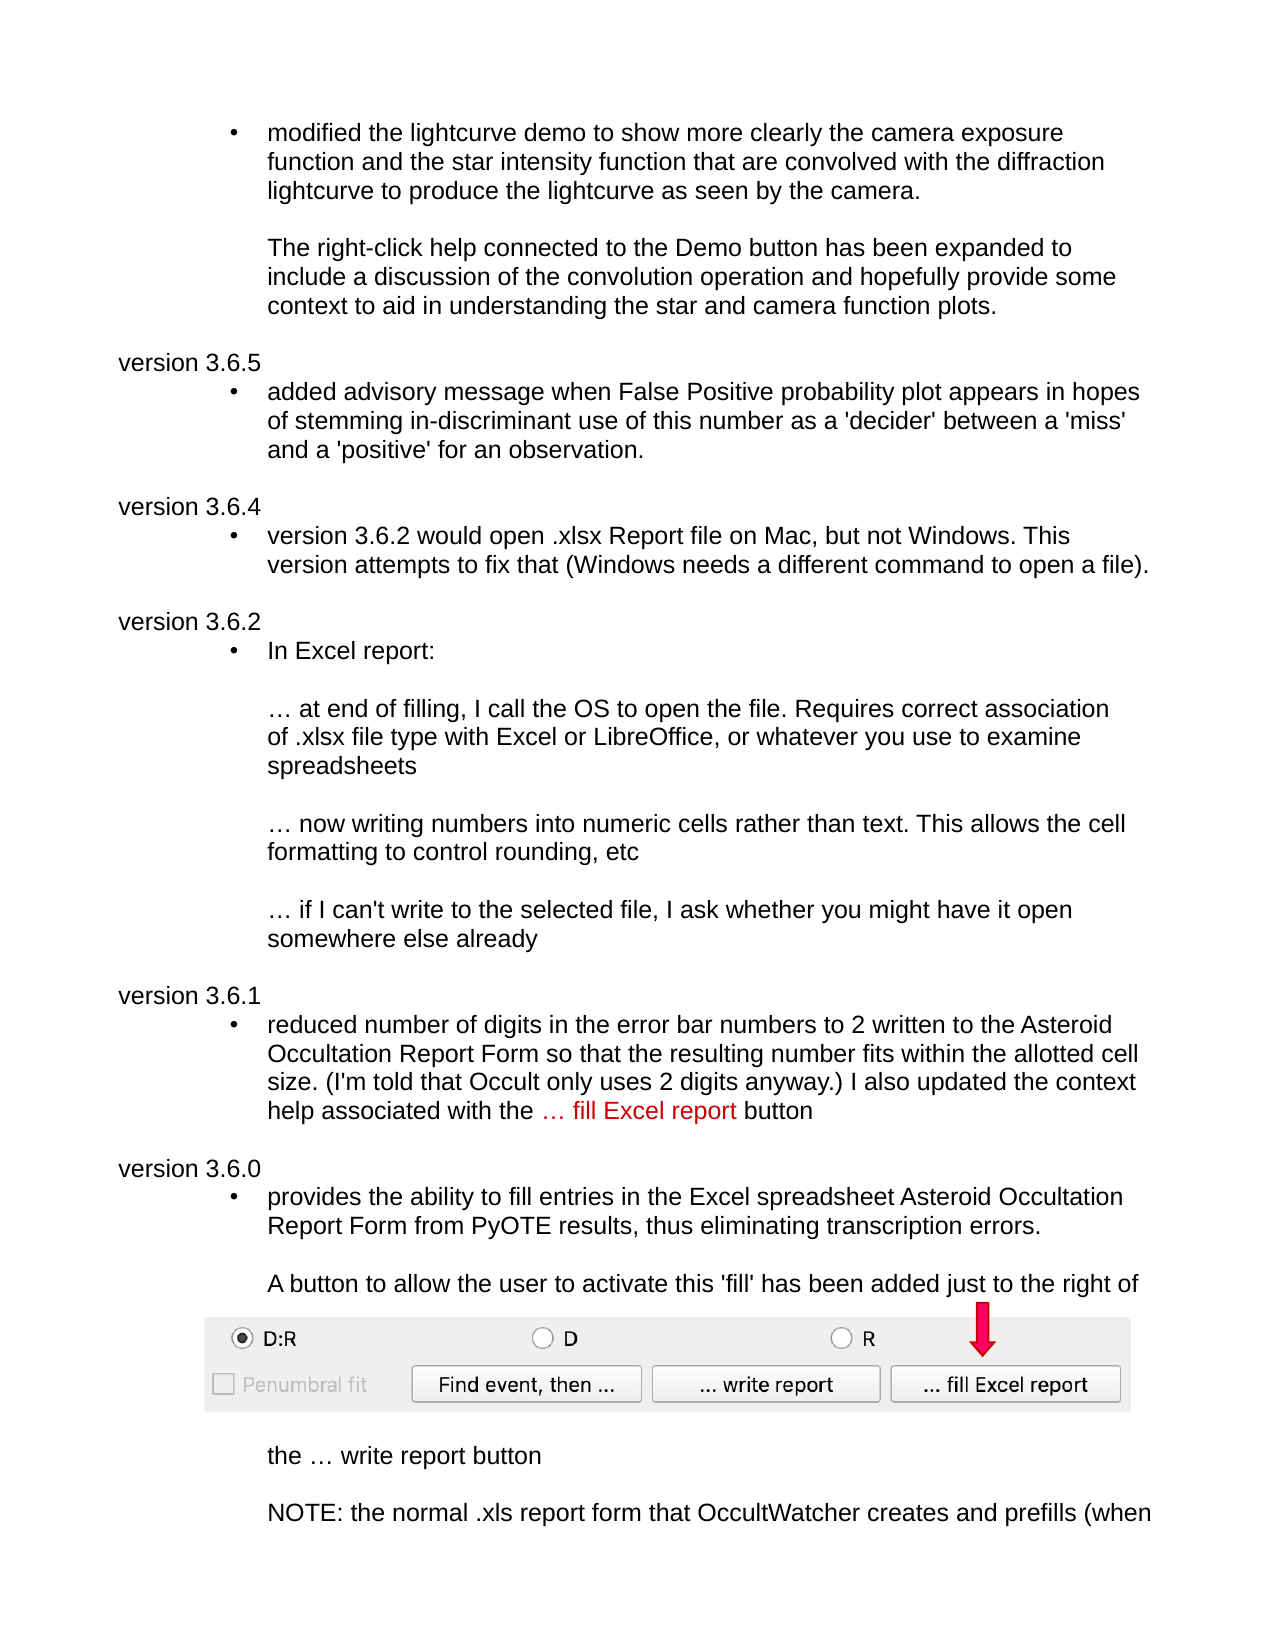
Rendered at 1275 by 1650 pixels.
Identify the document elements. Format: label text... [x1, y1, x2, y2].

list version 3.6.2 would open .xlsx Report file on Mac, but not Windows. This version attempts to fix that (Windows needs a different command to open a file). [229, 521, 1157, 607]
list reduced number of digits in the error bar numbers to 2 written to the Asteroid Occultation Report Form so that the resulting number fits within the allotted cell size. (I'm told that Occult only uses 2 digits anyway.) I also updated the context help associated with the … fill Excel report button [229, 1010, 1157, 1154]
list added advisory message when False Positive probability plot appears in hopes of stemming in-discriminant use of this number as a 'decider' between a 'miss' and a 'positive' for an observation. [229, 377, 1157, 492]
text version 3.6.5 [118, 348, 1157, 377]
list modified the lightcurve demo to show more clearly the camera exposure function and the star intensity function that are convolved with the diffraction lightcurve to produce the lightcurve as seen by the camera. The right-click help connected to the Demo button has been expanded to include a discussion of the convolution operation and hopefully provide some context to aid in understanding the star and camera function plots. [229, 118, 1157, 348]
list provides the ability to fill entries in the Excel spreadsheet Asteroid Occultation Report Form from PyOTE results, thus eliminating transcription errors. A button to allow the user to activate this 'fill' has been added just to the right of the … write report button NOTE: the normal .xls report form that OccultWatcher creates and prefills (when [229, 1182, 1157, 1527]
text version 3.6.2 [118, 607, 1157, 636]
text version 3.6.0 [118, 1154, 1157, 1182]
list In Excel report: … at end of filling, I call the OS to open the file. Requires correct association of .xlsx file type with Excel or LibreOffice, or whatever you use to examine spreadsheets … now writing numbers into numeric cells rather than text. This allows the cell formatting to control rounding, etc … if I can't write to the selected file, I ask whether you might have it open somewhere else already [229, 636, 1157, 981]
text version 3.6.4 [118, 492, 1157, 521]
picture [204, 1317, 1132, 1412]
text version 3.6.1 [118, 981, 1157, 1010]
